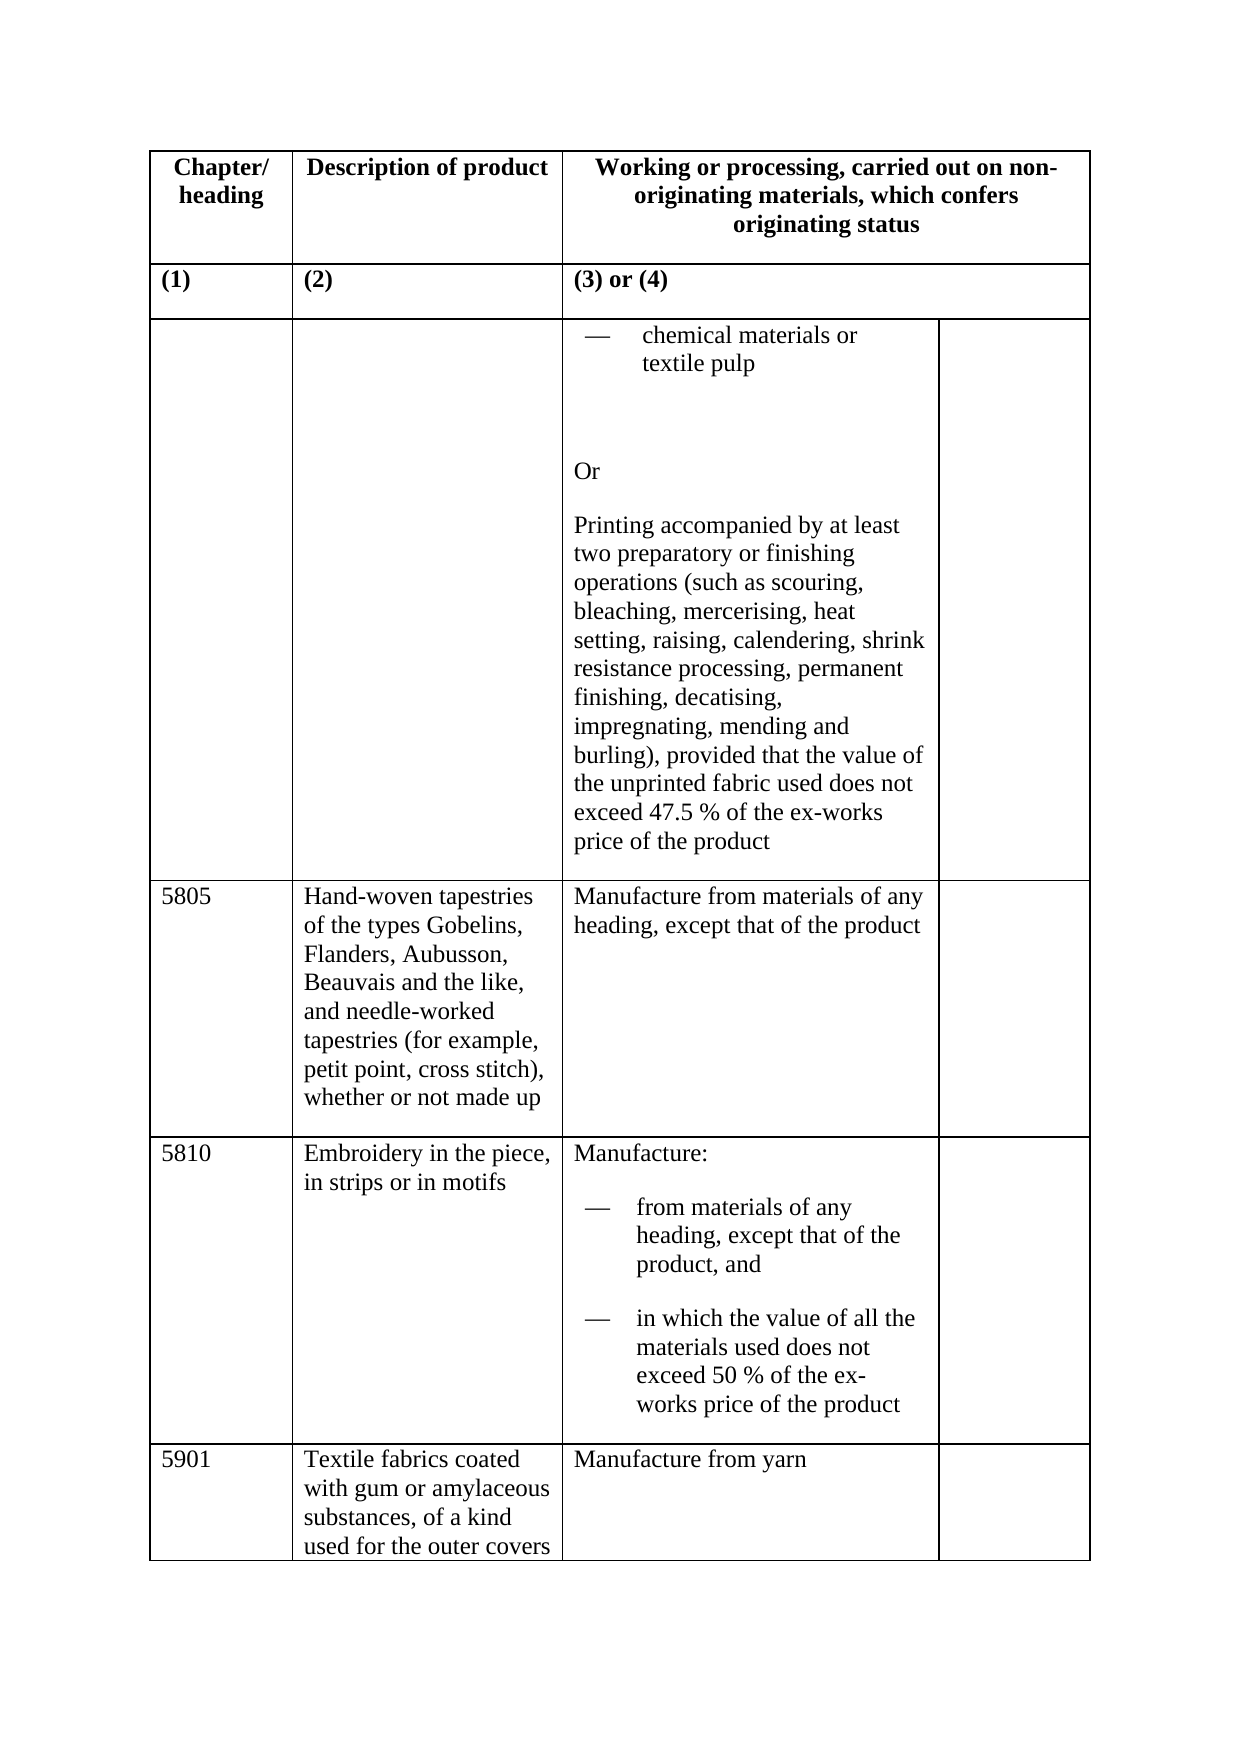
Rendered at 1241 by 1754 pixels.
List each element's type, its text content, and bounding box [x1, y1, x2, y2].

table_cell Manufacture from yarn [563, 1445, 938, 1559]
table_cell [151, 320, 292, 880]
table_header Description of product [293, 152, 562, 263]
table_header from materials of any heading, except that of the product, and [625, 1192, 928, 1303]
table_cell Hand-woven tapestries of the types Gobelins, Flanders, Aubusson, Beauvais and the like, and needle-worked tapestries (for example, petit point, cross stitch), whether or not made up [293, 881, 562, 1136]
table_cell Manufacture: [563, 1138, 938, 1443]
table_cell (1) [151, 265, 292, 318]
table_cell 5810 [151, 1138, 292, 1443]
table_cell in which the value of all the materials used does not exceed 50 % of the ex-works price of the product [625, 1303, 928, 1443]
table_cell Embroidery in the piece, in strips or in motifs [293, 1138, 562, 1443]
table_cell — [574, 1303, 625, 1443]
table_cell [940, 881, 1089, 1136]
table_cell Manufacture from materials of any heading, except that of the product [563, 881, 938, 1136]
table_cell [293, 320, 562, 880]
table_cell chemical materials or textile pulp [631, 320, 928, 402]
table_cell (3) or (4) [563, 265, 1089, 318]
table_cell Textile fabrics coated with gum or amylaceous substances, of a kind used for the outer covers [293, 1445, 562, 1559]
table_cell [940, 1138, 1089, 1443]
table_cell (2) [293, 265, 562, 318]
table_cell [940, 320, 1089, 880]
table_header — [574, 1192, 625, 1303]
table_cell Or Printing accompanied by at least two preparatory or finishing operations (such as scouring, bleaching, mercerising, heat setting, raising, calendering, shrink resistance processing, permanent finishing, decatising, impregnating, mending and burling), provided that the value of the unprinted fabric used does not exceed 47.5 % of the ex-works price of the product [563, 320, 938, 880]
table_cell 5805 [151, 881, 292, 1136]
table_cell — [574, 320, 631, 402]
table_header Working or processing, carried out on non-originating materials, which confers originating status [563, 152, 1089, 263]
table_header Chapter/ heading [151, 152, 292, 263]
table_cell 5901 [151, 1445, 292, 1559]
table_cell [940, 1445, 1089, 1559]
